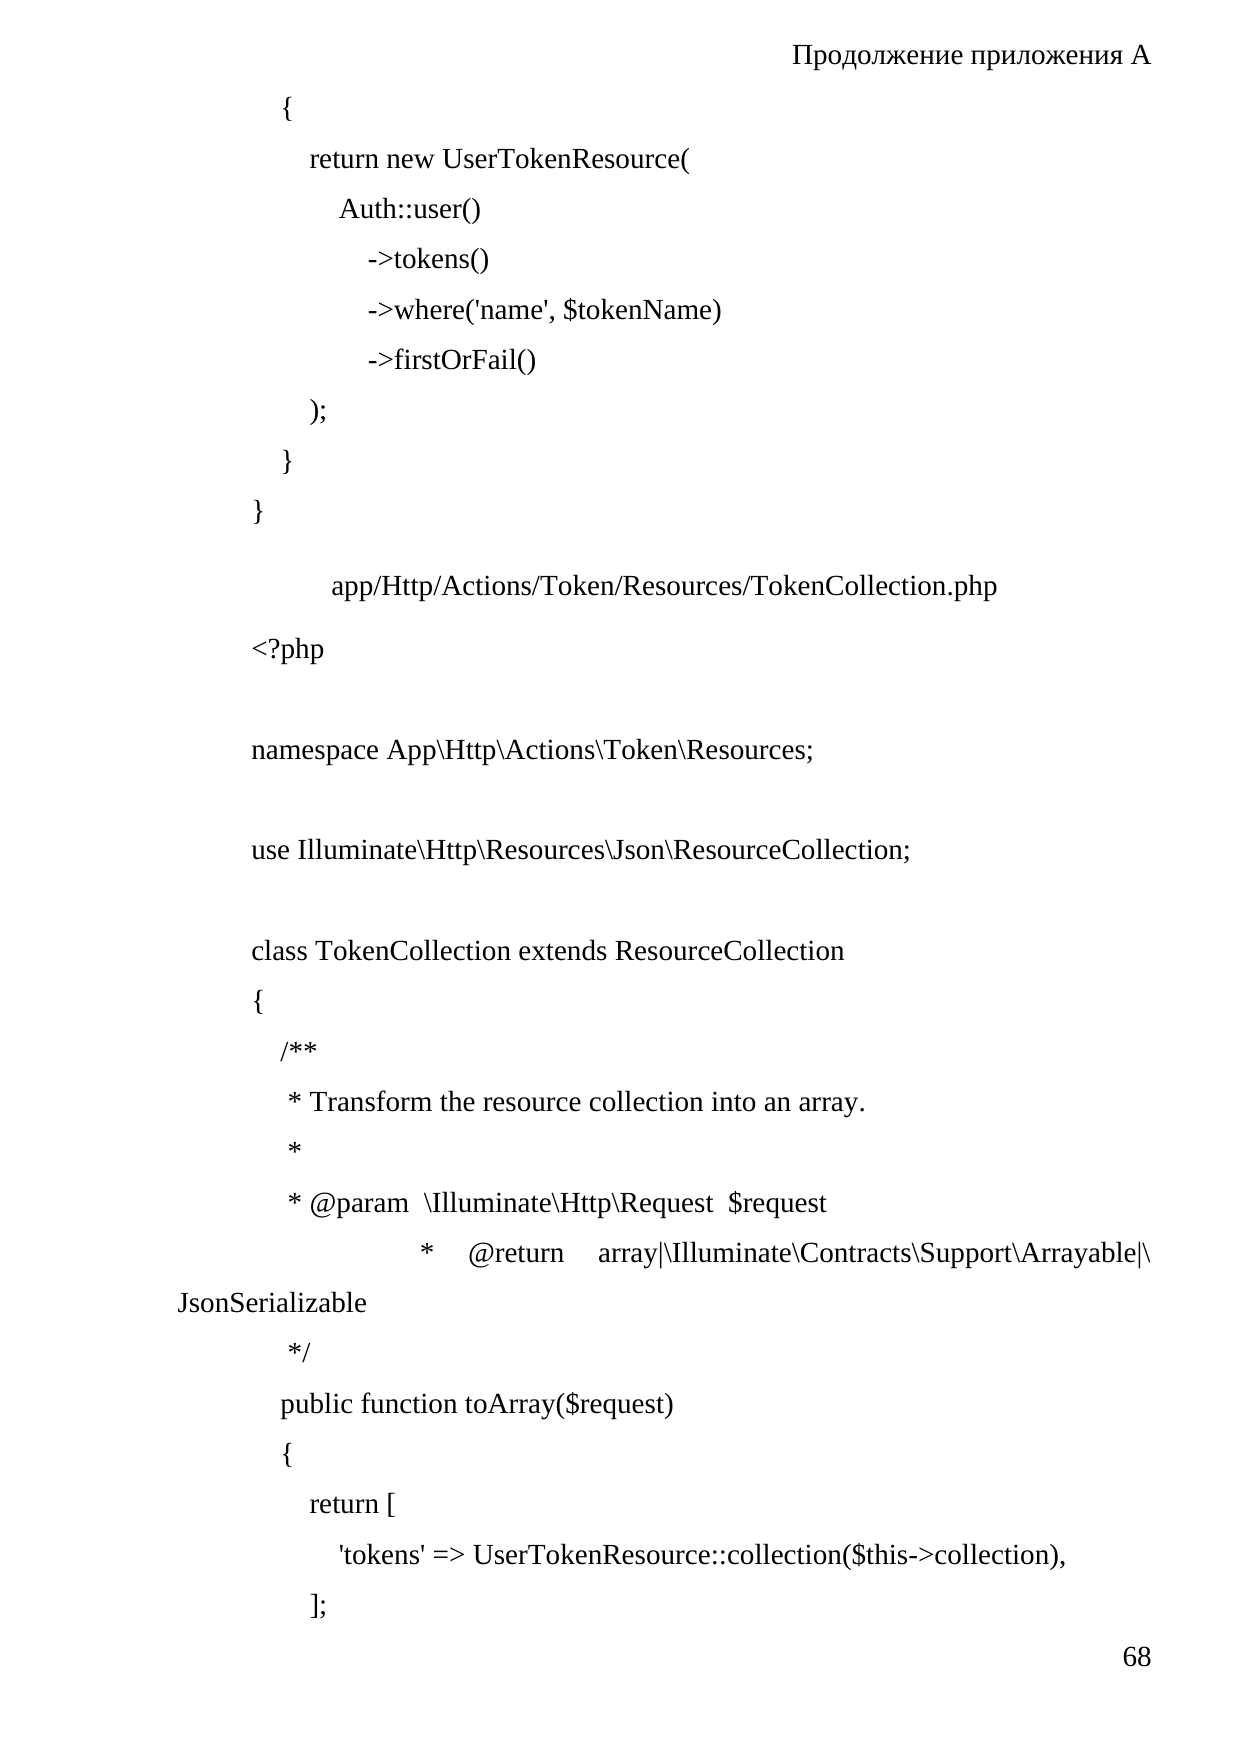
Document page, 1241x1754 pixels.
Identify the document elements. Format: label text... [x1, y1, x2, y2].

text ->tokens() [177, 242, 1152, 275]
text use Illuminate\Http\Resources\Json\ResourceCollection; [177, 832, 1152, 866]
text * [177, 1134, 1152, 1168]
subtitle app/Http/Actions/Token/Resources/TokenCollection.php [177, 568, 1152, 602]
text ]; [177, 1587, 1152, 1621]
text ); [177, 392, 1152, 426]
text * @return array|\Illuminate\Contracts\Support\Arrayable|\JsonSerializable [177, 1235, 1152, 1319]
text <?php [177, 631, 1152, 665]
text Auth::user() [177, 191, 1152, 225]
text * @param \Illuminate\Http\Request $request [177, 1185, 1152, 1218]
text public function toArray($request) [177, 1386, 1152, 1419]
text { [177, 1436, 1152, 1470]
text { [177, 983, 1152, 1017]
text } [177, 493, 1152, 527]
text return new UserTokenResource( [177, 141, 1152, 174]
text ->firstOrFail() [177, 342, 1152, 376]
text return [ [177, 1487, 1152, 1520]
text 'tokens' => UserTokenResource::collection($this->collection), [177, 1537, 1152, 1570]
text } [177, 443, 1152, 476]
text */ [177, 1336, 1152, 1369]
text { [177, 91, 1152, 124]
text namespace App\Http\Actions\Token\Resources; [177, 732, 1152, 765]
text ->where('name', $tokenName) [177, 292, 1152, 325]
text /** [177, 1034, 1152, 1067]
text * Transform the resource collection into an array. [177, 1084, 1152, 1118]
text class TokenCollection extends ResourceCollection [177, 933, 1152, 967]
